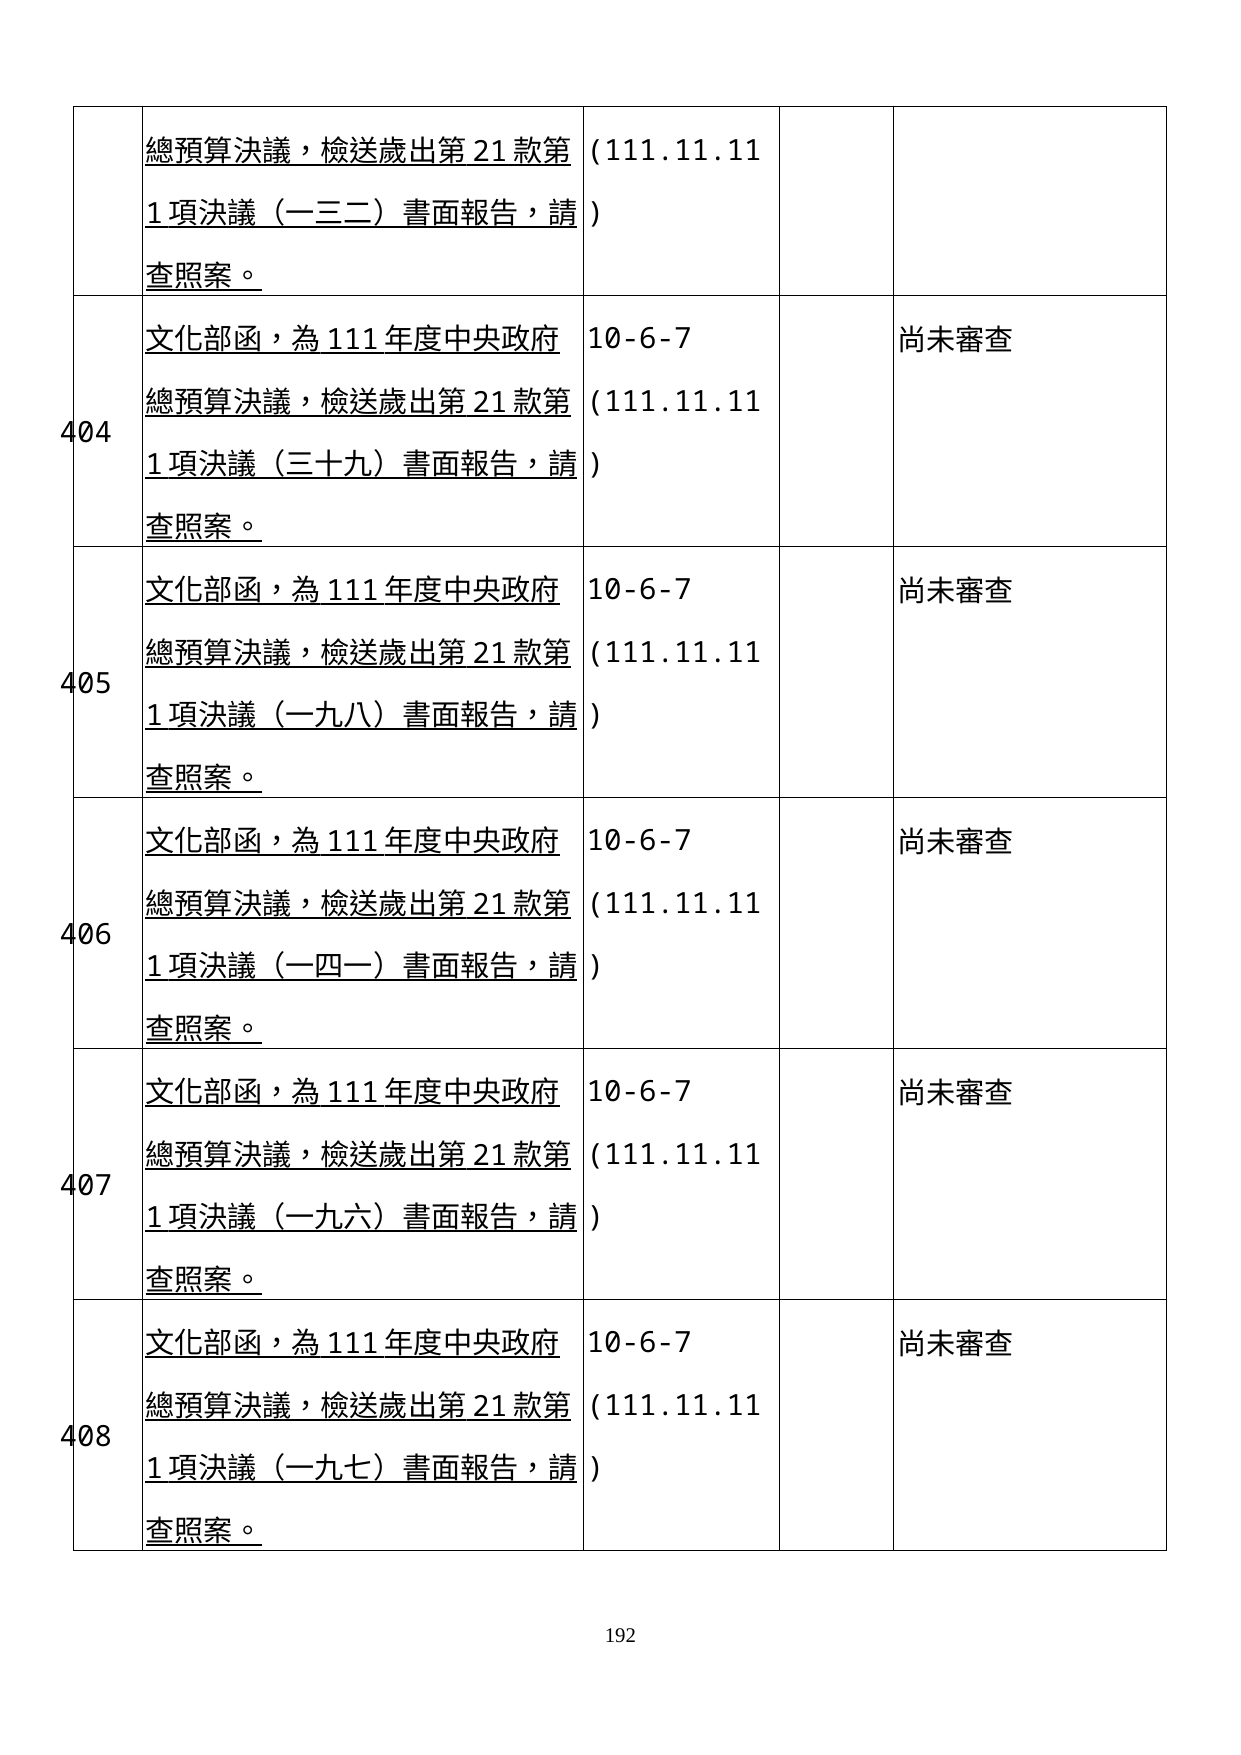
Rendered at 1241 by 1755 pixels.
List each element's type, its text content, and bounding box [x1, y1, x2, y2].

table_cell 尚未審查 [894, 296, 1166, 546]
table_cell 文化部函，為111年度中央政府總預算決議，檢送歲出第21款第1項決議（三十九）書面報告，請查照案。 [143, 296, 583, 546]
table_cell [74, 1300, 142, 1550]
table_cell [74, 107, 142, 294]
table_cell [780, 1300, 893, 1550]
table_cell 10-6-7 (111.11.11) [584, 1049, 779, 1299]
table_cell [780, 798, 893, 1048]
table_cell 10-6-7 (111.11.11) [584, 798, 779, 1048]
table_cell [74, 798, 142, 1048]
table_cell 文化部函，為111年度中央政府總預算決議，檢送歲出第21款第1項決議（一九八）書面報告，請查照案。 [143, 547, 583, 797]
table_cell 10-6-7 (111.11.11) [584, 296, 779, 546]
table_cell [780, 547, 893, 797]
table_cell 文化部函，為111年度中央政府總預算決議，檢送歲出第21款第1項決議（一九六）書面報告，請查照案。 [143, 1049, 583, 1299]
table_cell [894, 107, 1166, 294]
table_cell 尚未審查 [894, 1300, 1166, 1550]
table_cell 尚未審查 [894, 547, 1166, 797]
table_cell 文化部函，為111年度中央政府總預算決議，檢送歲出第21款第1項決議（一九七）書面報告，請查照案。 [143, 1300, 583, 1550]
table_cell 尚未審查 [894, 798, 1166, 1048]
table_cell 文化部函，為111年度中央政府總預算決議，檢送歲出第21款第1項決議（一四一）書面報告，請查照案。 [143, 798, 583, 1048]
table_cell (111.11.11) [584, 107, 779, 294]
table_cell 10-6-7 (111.11.11) [584, 1300, 779, 1550]
table_cell 總預算決議，檢送歲出第21款第1項決議（一三二）書面報告，請查照案。 [143, 107, 583, 294]
table_cell [780, 1049, 893, 1299]
table_cell [74, 296, 142, 546]
table_cell [74, 1049, 142, 1299]
table_cell [780, 296, 893, 546]
table_cell 10-6-7 (111.11.11) [584, 547, 779, 797]
table_cell [74, 547, 142, 797]
table_cell [780, 107, 893, 294]
table_cell 尚未審查 [894, 1049, 1166, 1299]
